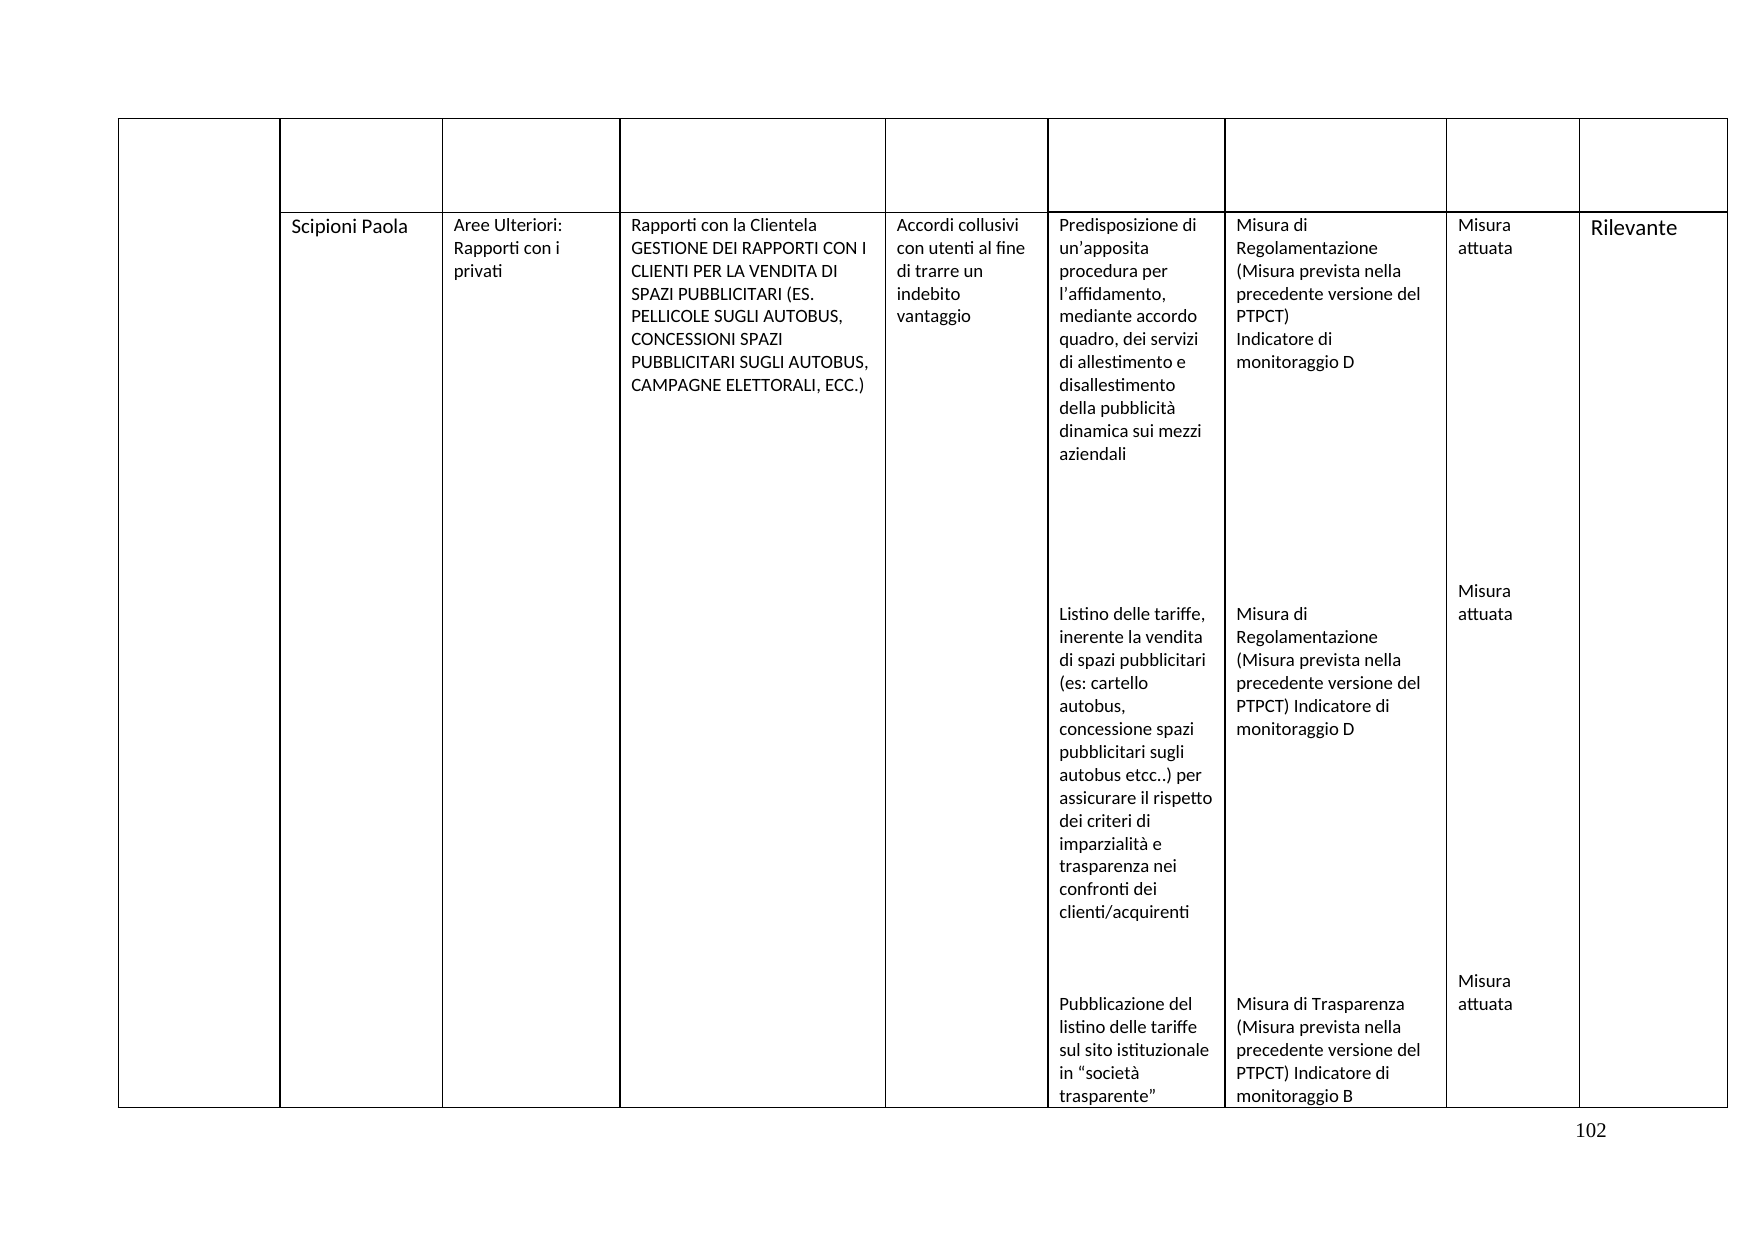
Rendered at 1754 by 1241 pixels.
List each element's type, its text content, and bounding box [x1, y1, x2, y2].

table_cell [119, 119, 279, 1107]
table_cell [886, 119, 1047, 211]
table_cell [1580, 119, 1727, 211]
table_cell Rilevante [1580, 213, 1727, 1107]
table_cell Aree Ulteriori: Rapporti con i privati [443, 213, 619, 1107]
table_cell [443, 119, 619, 211]
table_cell Predisposizione di un’apposita procedura per l’affidamento, mediante accordo quadro, dei servizi di allestimento e disallestimento della pubblicità dinamica sui mezzi aziendali Listino delle tariffe, inerente la vendita di spazi pubblicitari (es: cartello autobus, concessione spazi pubblicitari sugli autobus etcc..) per assicurare il rispetto dei criteri di imparzialità e trasparenza nei confronti dei clienti/acquirenti Pubblicazione del listino delle tariffe sul sito istituzionale in “società trasparente” [1049, 213, 1224, 1107]
table_cell Scipioni Paola [281, 213, 442, 1107]
table_cell [281, 119, 442, 211]
table_cell [621, 119, 885, 211]
table_cell Misura attuata Misura attuata Misura attuata [1447, 213, 1579, 1107]
table_cell Misura di Regolamentazione (Misura prevista nella precedente versione del PTPCT) Indicatore di monitoraggio D Misura di Regolamentazione (Misura prevista nella precedente versione del PTPCT) Indicatore di monitoraggio D Misura di Trasparenza (Misura prevista nella precedente versione del PTPCT) Indicatore di monitoraggio B [1226, 213, 1446, 1107]
table_cell [1049, 119, 1224, 211]
table_cell Accordi collusivi con utenti al fine di trarre un indebito vantaggio [886, 213, 1047, 1107]
table_cell [1447, 119, 1579, 211]
table_cell Rapporti con la Clientela GESTIONE DEI RAPPORTI CON I CLIENTI PER LA VENDITA DI SPAZI PUBBLICITARI (ES. PELLICOLE SUGLI AUTOBUS, CONCESSIONI SPAZI PUBBLICITARI SUGLI AUTOBUS, CAMPAGNE ELETTORALI, ECC.) [621, 213, 885, 1107]
table_cell [1226, 119, 1446, 211]
